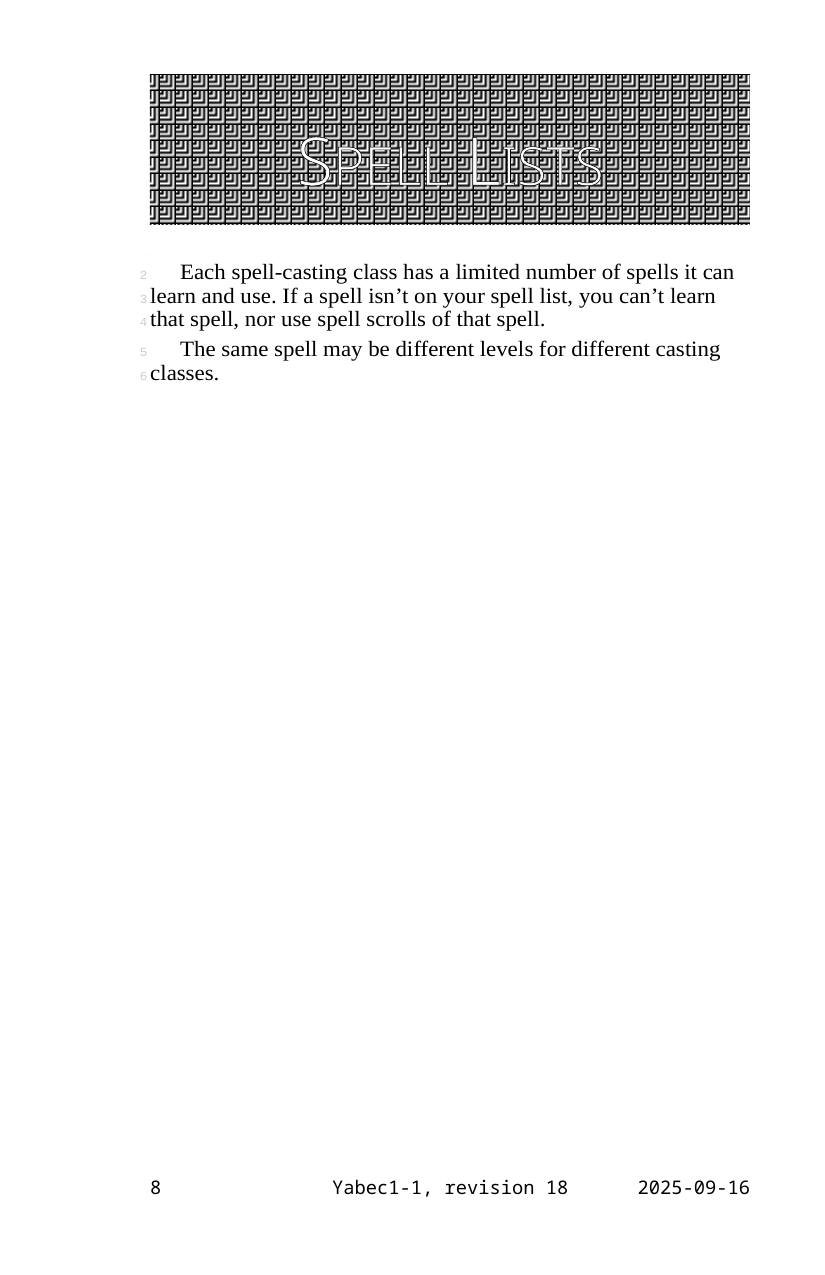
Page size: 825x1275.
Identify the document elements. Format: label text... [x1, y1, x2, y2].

picture [149, 74, 750, 225]
text The same spell may be different levels for different casting classes. [150, 338, 750, 385]
text Each spell-casting class has a limited number of spells it can learn and use. If a spell isn’t on your spell list, you can’t learn that spell, nor use spell scrolls of that spell. [150, 260, 750, 332]
